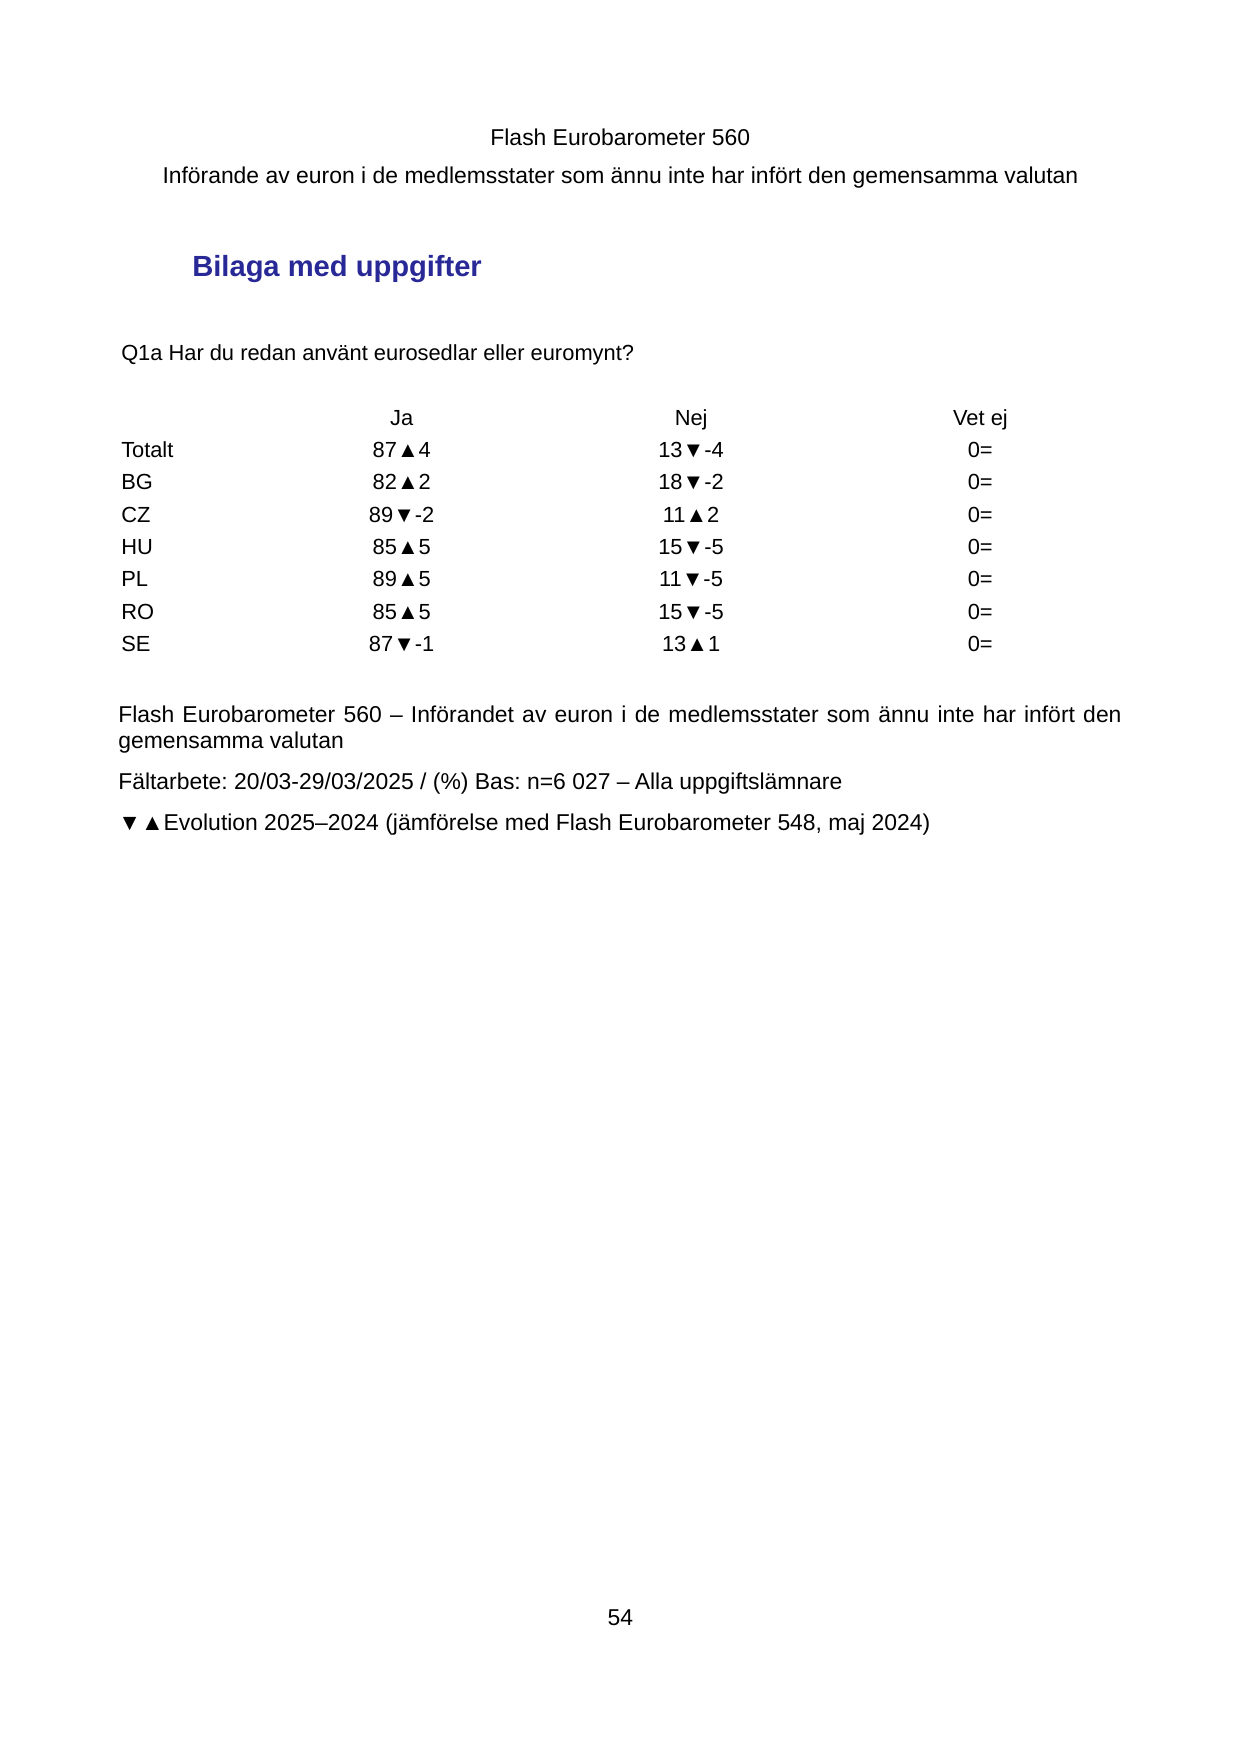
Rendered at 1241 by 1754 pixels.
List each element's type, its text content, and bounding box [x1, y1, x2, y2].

table_cell 82▲2 [257, 466, 546, 498]
table_cell 18▼-2 [546, 466, 836, 498]
table_cell Vet ej [836, 401, 1125, 433]
table_header Q1a Har du redan använt eurosedlar eller euromynt? [118, 336, 1125, 368]
table_cell Totalt [118, 433, 257, 466]
table_cell 15▼-5 [546, 530, 836, 563]
subtitle Bilaga med uppgifter [118, 249, 1122, 283]
table_cell 0= [836, 433, 1125, 466]
table_cell 89▲5 [257, 563, 546, 595]
text ▼▲Evolution 2025–2024 (jämförelse med Flash Eurobarometer 548, maj 2024) [118, 809, 1122, 836]
table_cell 85▲5 [257, 595, 546, 628]
table_cell [257, 369, 546, 401]
table_cell Ja [257, 401, 546, 433]
table_cell [118, 369, 257, 401]
table_cell 11▲2 [546, 498, 836, 530]
table_cell 0= [836, 498, 1125, 530]
table_cell [836, 369, 1125, 401]
table_cell Nej [546, 401, 836, 433]
table_cell 89▼-2 [257, 498, 546, 530]
table_cell [546, 369, 836, 401]
table_cell HU [118, 530, 257, 563]
table_cell CZ [118, 498, 257, 530]
table_cell [118, 401, 257, 433]
table_cell 87▲4 [257, 433, 546, 466]
table_cell 0= [836, 628, 1125, 660]
table_cell 0= [836, 563, 1125, 595]
table_cell 0= [836, 595, 1125, 628]
text Fältarbete: 20/03-29/03/2025 / (%) Bas: n=6 027 – Alla uppgiftslämnare [118, 768, 1122, 794]
table_cell 13▼-4 [546, 433, 836, 466]
table_cell 11▼-5 [546, 563, 836, 595]
table_cell RO [118, 595, 257, 628]
table_cell 0= [836, 466, 1125, 498]
table_cell 15▼-5 [546, 595, 836, 628]
table_cell BG [118, 466, 257, 498]
table_cell 0= [836, 530, 1125, 563]
table_cell 85▲5 [257, 530, 546, 563]
table_cell PL [118, 563, 257, 595]
table_cell 13▲1 [546, 628, 836, 660]
text Flash Eurobarometer 560 – Införandet av euron i de medlemsstater som ännu inte har infört den gemensamma valutan [118, 701, 1122, 754]
table_cell 87▼-1 [257, 628, 546, 660]
table_cell SE [118, 628, 257, 660]
